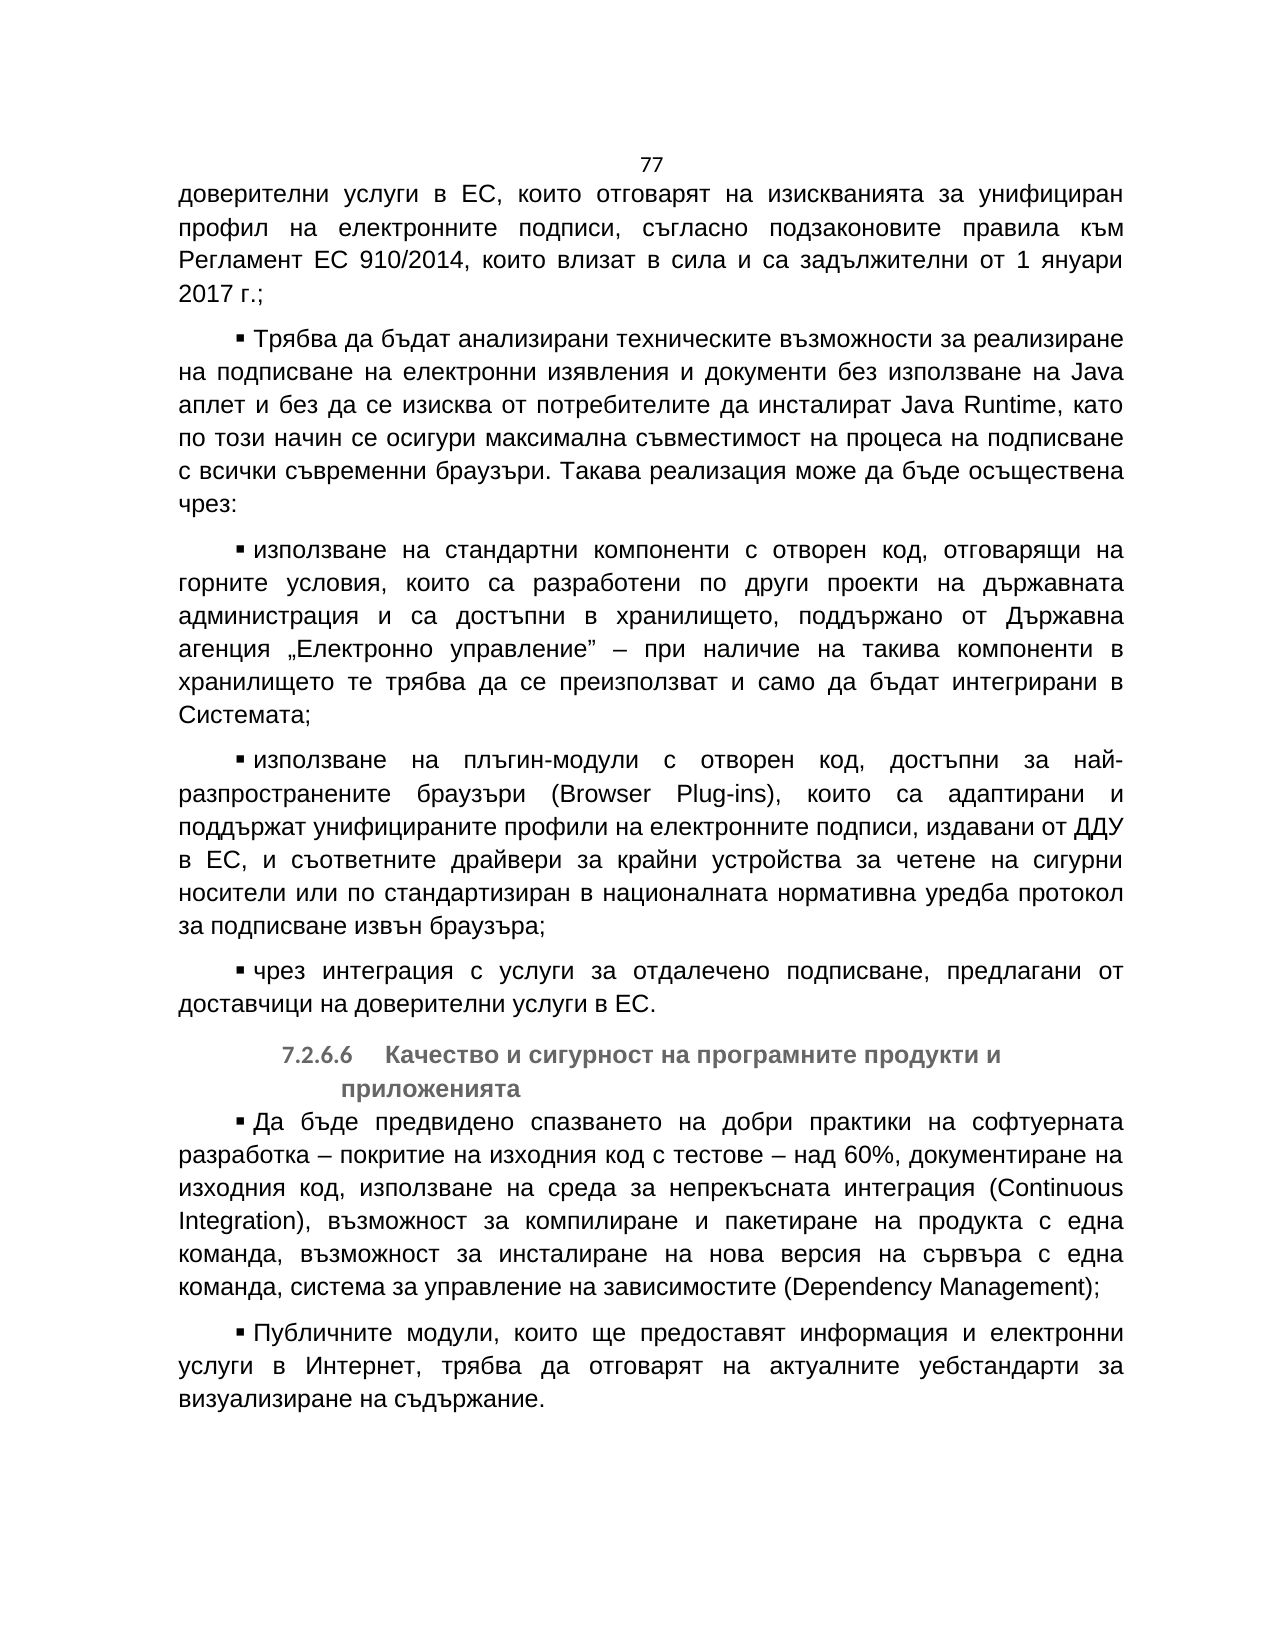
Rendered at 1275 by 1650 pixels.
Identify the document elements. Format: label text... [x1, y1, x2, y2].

subtitle Качество и сигурност на програмните продукти и приложенията [282, 1039, 1125, 1103]
list Да бъде предвидено спазването на добри практики на софтуерната разработка – покритие на изходния код с тестове – над 60%, документиране на изходния код, използване на среда за непрекъсната интеграция (Continuous Integration), възможност за компилиране и пакетиране на продукта с една команда, възможност за инсталиране на нова версия на сървъра с една команда, система за управление на зависимостите (Dependency Management); [178, 1107, 1125, 1301]
list използване на плъгин-модули с отворен код, достъпни за най-разпространените браузъри (Browser Plug-ins), които са адаптирани и поддържат унифицираните профили на електронните подписи, издавани от ДДУ в ЕС, и съответните драйвери за крайни устройства за четене на сигурни носители или по стандартизиран в националната нормативна уредба протокол за подписване извън браузъра; [178, 746, 1125, 939]
list доверителни услуги в ЕС, които отговарят на изискванията за унифициран профил на електронните подписи, съгласно подзаконовите правила към Регламент ЕС 910/2014, които влизат в сила и са задължителни от 1 януари 2017 г.; [178, 179, 1125, 307]
list чрез интеграция с услуги за отдалечено подписване, предлагани от доставчици на доверителни услуги в ЕС. [178, 956, 1125, 1018]
list Трябва да бъдат анализирани техническите възможности за реализиране на подписване на електронни изявления и документи без използване на Java аплет и без да се изисква от потребителите да инсталират Java Runtime, като по този начин се осигури максимална съвместимост на процеса на подписване с всички съвременни браузъри. Такава реализация може да бъде осъществена чрез: [178, 324, 1125, 518]
list използване на стандартни компоненти с отворен код, отговарящи на горните условия, които са разработени по други проекти на държавната администрация и са достъпни в хранилището, поддържано от Държавна агенция „Електронно управление” – при наличие на такива компоненти в хранилището те трябва да се преизползват и само да бъдат интегрирани в Системата; [178, 535, 1125, 729]
list Публичните модули, които ще предоставят информация и електронни услуги в Интернет, трябва да отговарят на актуалните уебстандарти за визуализиране на съдържание. [178, 1318, 1125, 1412]
